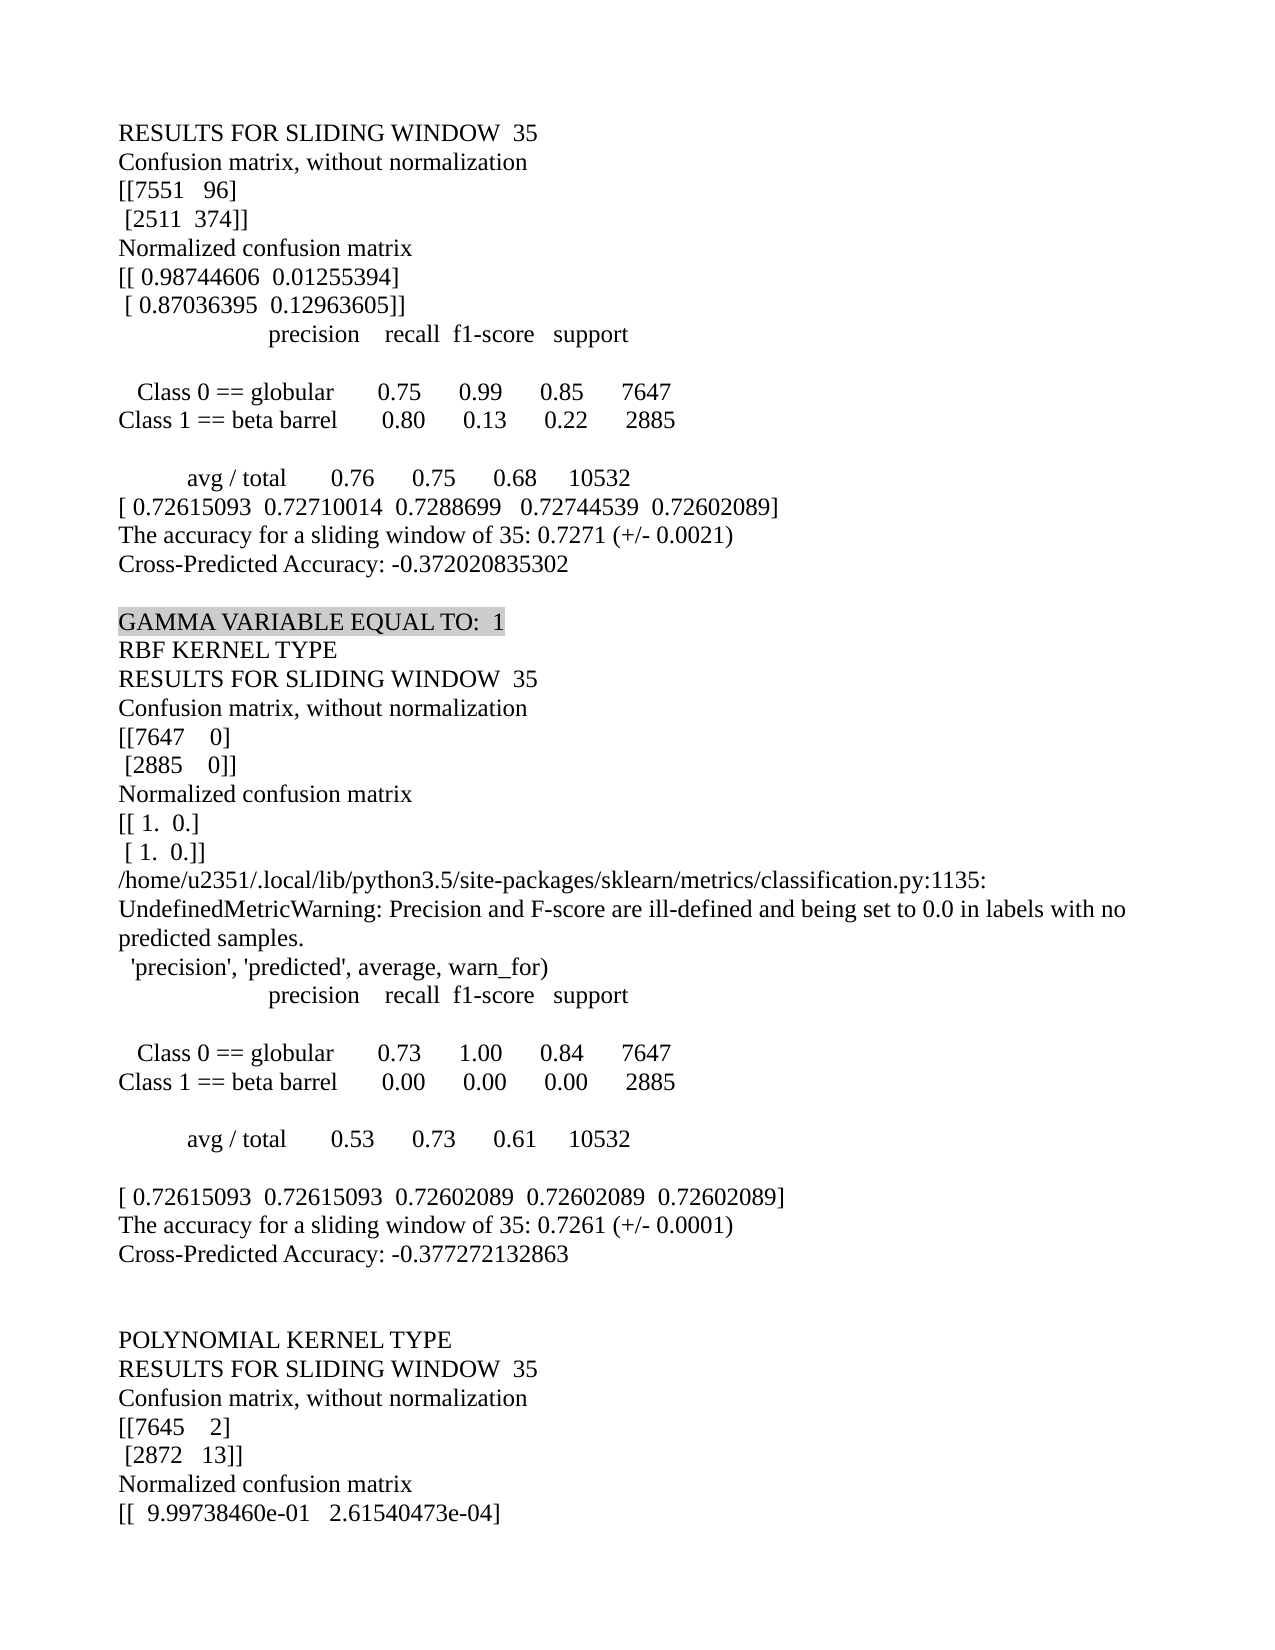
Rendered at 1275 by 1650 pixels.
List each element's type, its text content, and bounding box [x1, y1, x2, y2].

text Class 0 == globular 0.75 0.99 0.85 7647 [118, 377, 1157, 406]
text The accuracy for a sliding window of 35: 0.7271 (+/- 0.0021) [118, 521, 1157, 549]
text [ 1. 0.]] [118, 837, 1157, 866]
text Normalized confusion matrix [118, 1469, 1157, 1498]
text [[7647 0] [118, 722, 1157, 751]
text avg / total 0.53 0.73 0.61 10532 [118, 1124, 1157, 1153]
text [ 0.72615093 0.72615093 0.72602089 0.72602089 0.72602089] [118, 1182, 1157, 1211]
text RESULTS FOR SLIDING WINDOW 35 [118, 118, 1157, 147]
text GAMMA VARIABLE EQUAL TO: 1 [118, 607, 1157, 636]
text Confusion matrix, without normalization [118, 693, 1157, 722]
text The accuracy for a sliding window of 35: 0.7261 (+/- 0.0001) [118, 1211, 1157, 1239]
text Cross-Predicted Accuracy: -0.377272132863 [118, 1239, 1157, 1268]
text [[ 9.99738460e-01 2.61540473e-04] [118, 1498, 1157, 1527]
text Class 0 == globular 0.73 1.00 0.84 7647 [118, 1038, 1157, 1067]
text [[ 0.98744606 0.01255394] [118, 262, 1157, 291]
text [2885 0]] [118, 751, 1157, 779]
text RBF KERNEL TYPE [118, 636, 1157, 664]
text RESULTS FOR SLIDING WINDOW 35 [118, 664, 1157, 693]
text [[7551 96] [118, 176, 1157, 204]
text POLYNOMIAL KERNEL TYPE [118, 1326, 1157, 1354]
text Confusion matrix, without normalization [118, 147, 1157, 176]
text Class 1 == beta barrel 0.80 0.13 0.22 2885 [118, 406, 1157, 434]
text /home/u2351/.local/lib/python3.5/site-packages/sklearn/metrics/classification.py:1135: UndefinedMetricWarning: Precision and F-score are ill-defined and being set to 0.0 in labels with no predicted samples. [118, 866, 1157, 952]
text Class 1 == beta barrel 0.00 0.00 0.00 2885 [118, 1067, 1157, 1096]
text Confusion matrix, without normalization [118, 1383, 1157, 1412]
text [2511 374]] [118, 204, 1157, 233]
text Normalized confusion matrix [118, 779, 1157, 808]
text [ 0.87036395 0.12963605]] [118, 291, 1157, 319]
text [[ 1. 0.] [118, 808, 1157, 837]
text Cross-Predicted Accuracy: -0.372020835302 [118, 549, 1157, 578]
text 'precision', 'predicted', average, warn_for) [118, 952, 1157, 981]
text RESULTS FOR SLIDING WINDOW 35 [118, 1354, 1157, 1383]
text [[7645 2] [118, 1412, 1157, 1441]
text precision recall f1-score support [118, 981, 1157, 1009]
text [ 0.72615093 0.72710014 0.7288699 0.72744539 0.72602089] [118, 492, 1157, 521]
text [2872 13]] [118, 1441, 1157, 1469]
text Normalized confusion matrix [118, 233, 1157, 262]
text avg / total 0.76 0.75 0.68 10532 [118, 463, 1157, 492]
text precision recall f1-score support [118, 319, 1157, 348]
